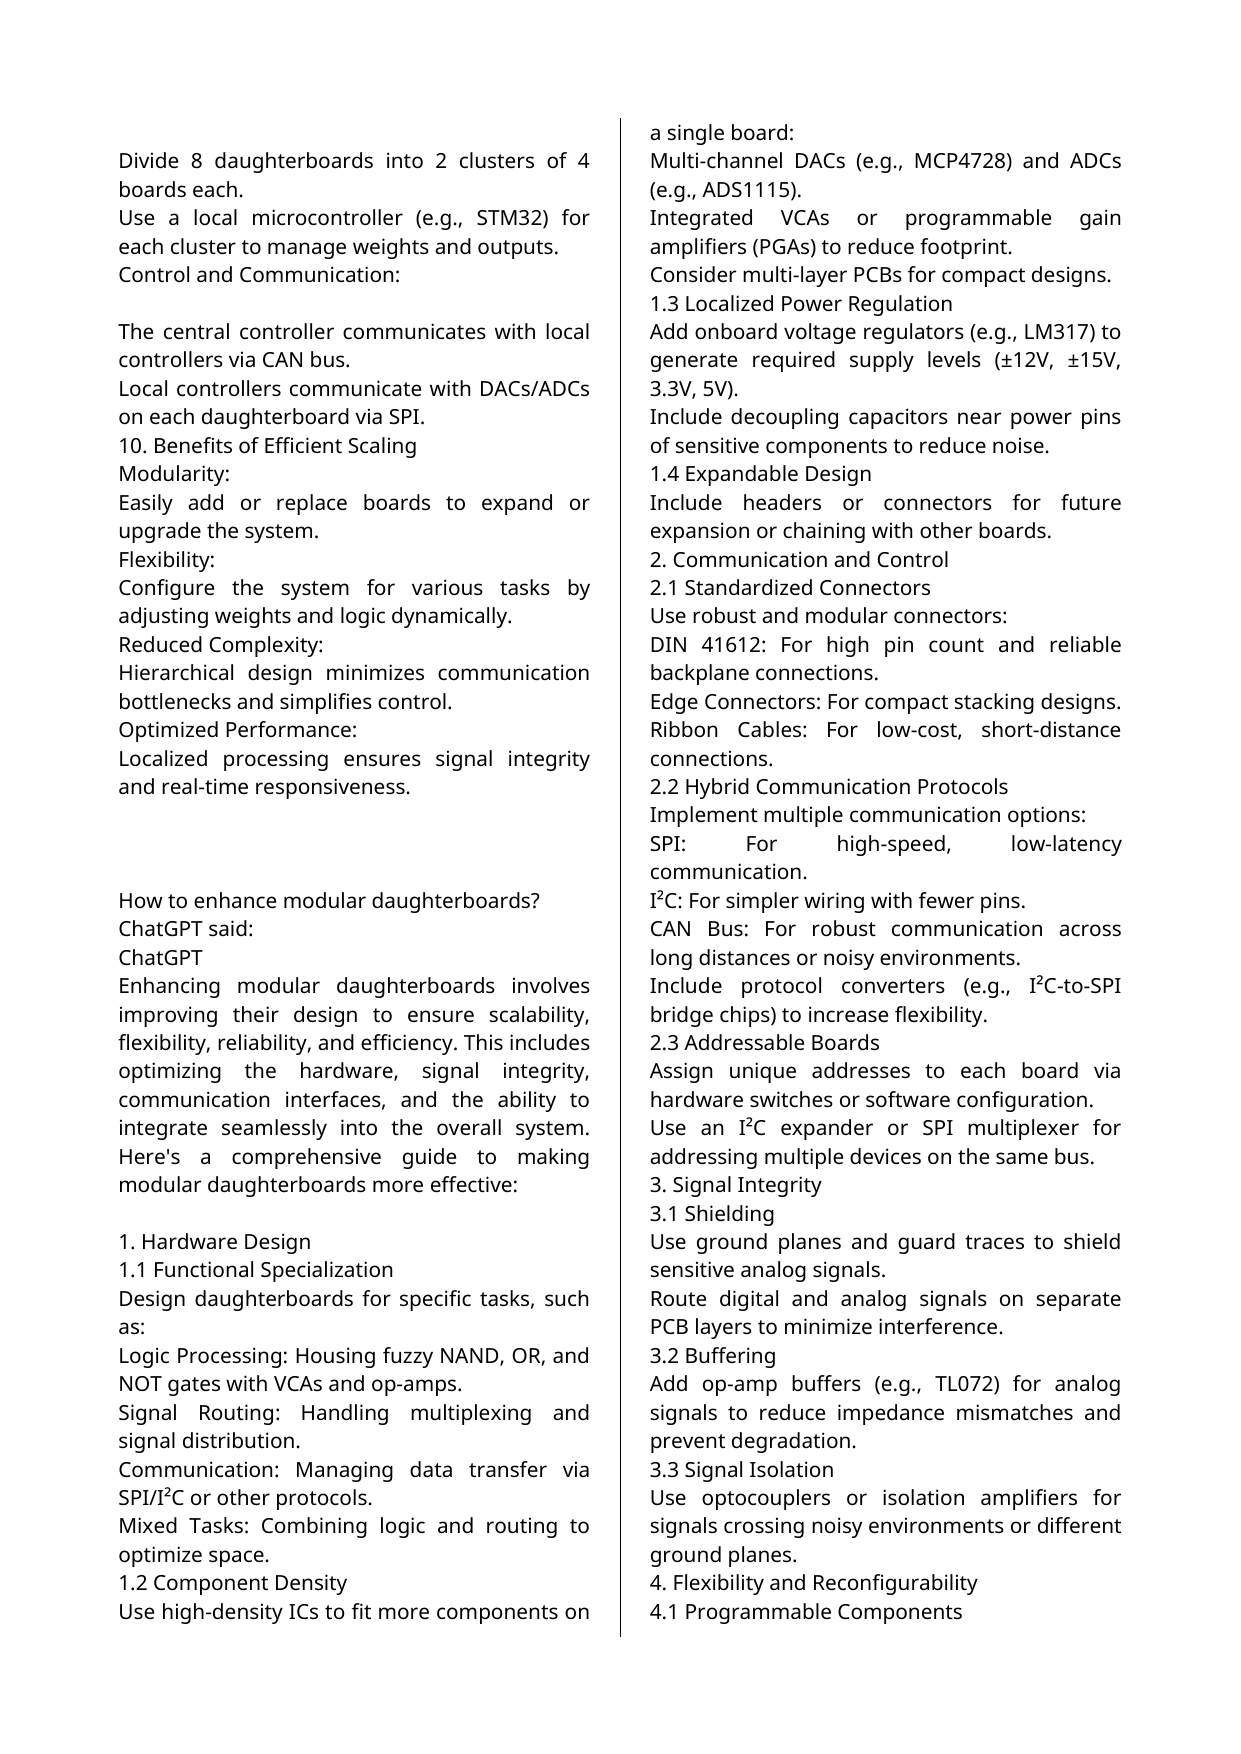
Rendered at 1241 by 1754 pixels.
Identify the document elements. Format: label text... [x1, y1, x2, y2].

text DIN 41612: For high pin count and reliable backplane connections. [649, 630, 1122, 687]
text Consider multi-layer PCBs for compact designs. [649, 260, 1122, 289]
text Add op-amp buffers (e.g., TL072) for analog signals to reduce impedance mismatches and prevent degradation. [649, 1369, 1122, 1455]
text Flexibility: [118, 545, 591, 573]
text Signal Routing: Handling multiplexing and signal distribution. [118, 1398, 591, 1455]
text 2.3 Addressable Boards [649, 1028, 1122, 1057]
text Route digital and analog signals on separate PCB layers to minimize interference. [649, 1284, 1122, 1341]
text I²C: For simpler wiring with fewer pins. [649, 886, 1122, 914]
text Enhancing modular daughterboards involves improving their design to ensure scalability, flexibility, reliability, and efficiency. This includes optimizing the hardware, signal integrity, communication interfaces, and the ability to integrate seamlessly into the overall system. Here's a comprehensive guide to making modular daughterboards more effective: [118, 971, 591, 1199]
text 1. Hardware Design [118, 1227, 591, 1256]
text Add onboard voltage regulators (e.g., LM317) to generate required supply levels (±12V, ±15V, 3.3V, 5V). [649, 317, 1122, 402]
text ChatGPT said: [118, 914, 591, 943]
text Multi-channel DACs (e.g., MCP4728) and ADCs (e.g., ADS1115). [649, 147, 1122, 203]
text Integrated VCAs or programmable gain amplifiers (PGAs) to reduce footprint. [649, 203, 1122, 260]
text 2. Communication and Control [649, 545, 1122, 573]
text Localized processing ensures signal integrity and real-time responsiveness. [118, 744, 591, 801]
text 3. Signal Integrity [649, 1170, 1122, 1199]
text Control and Communication: [118, 260, 591, 289]
text Implement multiple communication options: [649, 801, 1122, 829]
text ChatGPT [118, 943, 591, 971]
text Edge Connectors: For compact stacking designs. [649, 687, 1122, 715]
text 3.3 Signal Isolation [649, 1455, 1122, 1483]
text Use optocouplers or isolation amplifiers for signals crossing noisy environments or different ground planes. [649, 1483, 1122, 1568]
text 10. Benefits of Efficient Scaling [118, 431, 591, 459]
text Include decoupling capacitors near power pins of sensitive components to reduce noise. [649, 402, 1122, 459]
text Configure the system for various tasks by adjusting weights and logic dynamically. [118, 573, 591, 630]
text Include protocol converters (e.g., I²C-to-SPI bridge chips) to increase flexibility. [649, 971, 1122, 1028]
text Hierarchical design minimizes communication bottlenecks and simplifies control. [118, 658, 591, 715]
text SPI: For high-speed, low-latency communication. [649, 829, 1122, 886]
text Logic Processing: Housing fuzzy NAND, OR, and NOT gates with VCAs and op-amps. [118, 1341, 591, 1398]
text Include headers or connectors for future expansion or chaining with other boards. [649, 488, 1122, 545]
text Use high-density ICs to fit more components on [118, 1597, 591, 1625]
text Use robust and modular connectors: [649, 602, 1122, 630]
text Use a local microcontroller (e.g., STM32) for each cluster to manage weights and outputs. [118, 203, 591, 260]
text 1.2 Component Density [118, 1568, 591, 1597]
text Optimized Performance: [118, 715, 591, 744]
text Design daughterboards for specific tasks, such as: [118, 1284, 591, 1341]
text Ribbon Cables: For low-cost, short-distance connections. [649, 715, 1122, 772]
text 3.1 Shielding [649, 1199, 1122, 1227]
text Use an I²C expander or SPI multiplexer for addressing multiple devices on the same bus. [649, 1113, 1122, 1170]
text 3.2 Buffering [649, 1341, 1122, 1369]
text Divide 8 daughterboards into 2 clusters of 4 boards each. [118, 147, 591, 203]
text The central controller communicates with local controllers via CAN bus. [118, 317, 591, 374]
text CAN Bus: For robust communication across long distances or noisy environments. [649, 914, 1122, 971]
text 4. Flexibility and Reconfigurability [649, 1568, 1122, 1597]
text Local controllers communicate with DACs/ADCs on each daughterboard via SPI. [118, 374, 591, 431]
text Use ground planes and guard traces to shield sensitive analog signals. [649, 1227, 1122, 1284]
text Modularity: [118, 459, 591, 488]
text a single board: [649, 118, 1122, 147]
text 1.1 Functional Specialization [118, 1256, 591, 1284]
text 2.1 Standardized Connectors [649, 573, 1122, 602]
text Assign unique addresses to each board via hardware switches or software configuration. [649, 1057, 1122, 1113]
text 1.4 Expandable Design [649, 459, 1122, 488]
text Reduced Complexity: [118, 630, 591, 658]
text 2.2 Hybrid Communication Protocols [649, 772, 1122, 801]
text Easily add or replace boards to expand or upgrade the system. [118, 488, 591, 545]
text Communication: Managing data transfer via SPI/I²C or other protocols. [118, 1455, 591, 1512]
text Mixed Tasks: Combining logic and routing to optimize space. [118, 1512, 591, 1568]
text 1.3 Localized Power Regulation [649, 289, 1122, 317]
text 4.1 Programmable Components [649, 1597, 1122, 1625]
text How to enhance modular daughterboards? [118, 886, 591, 914]
